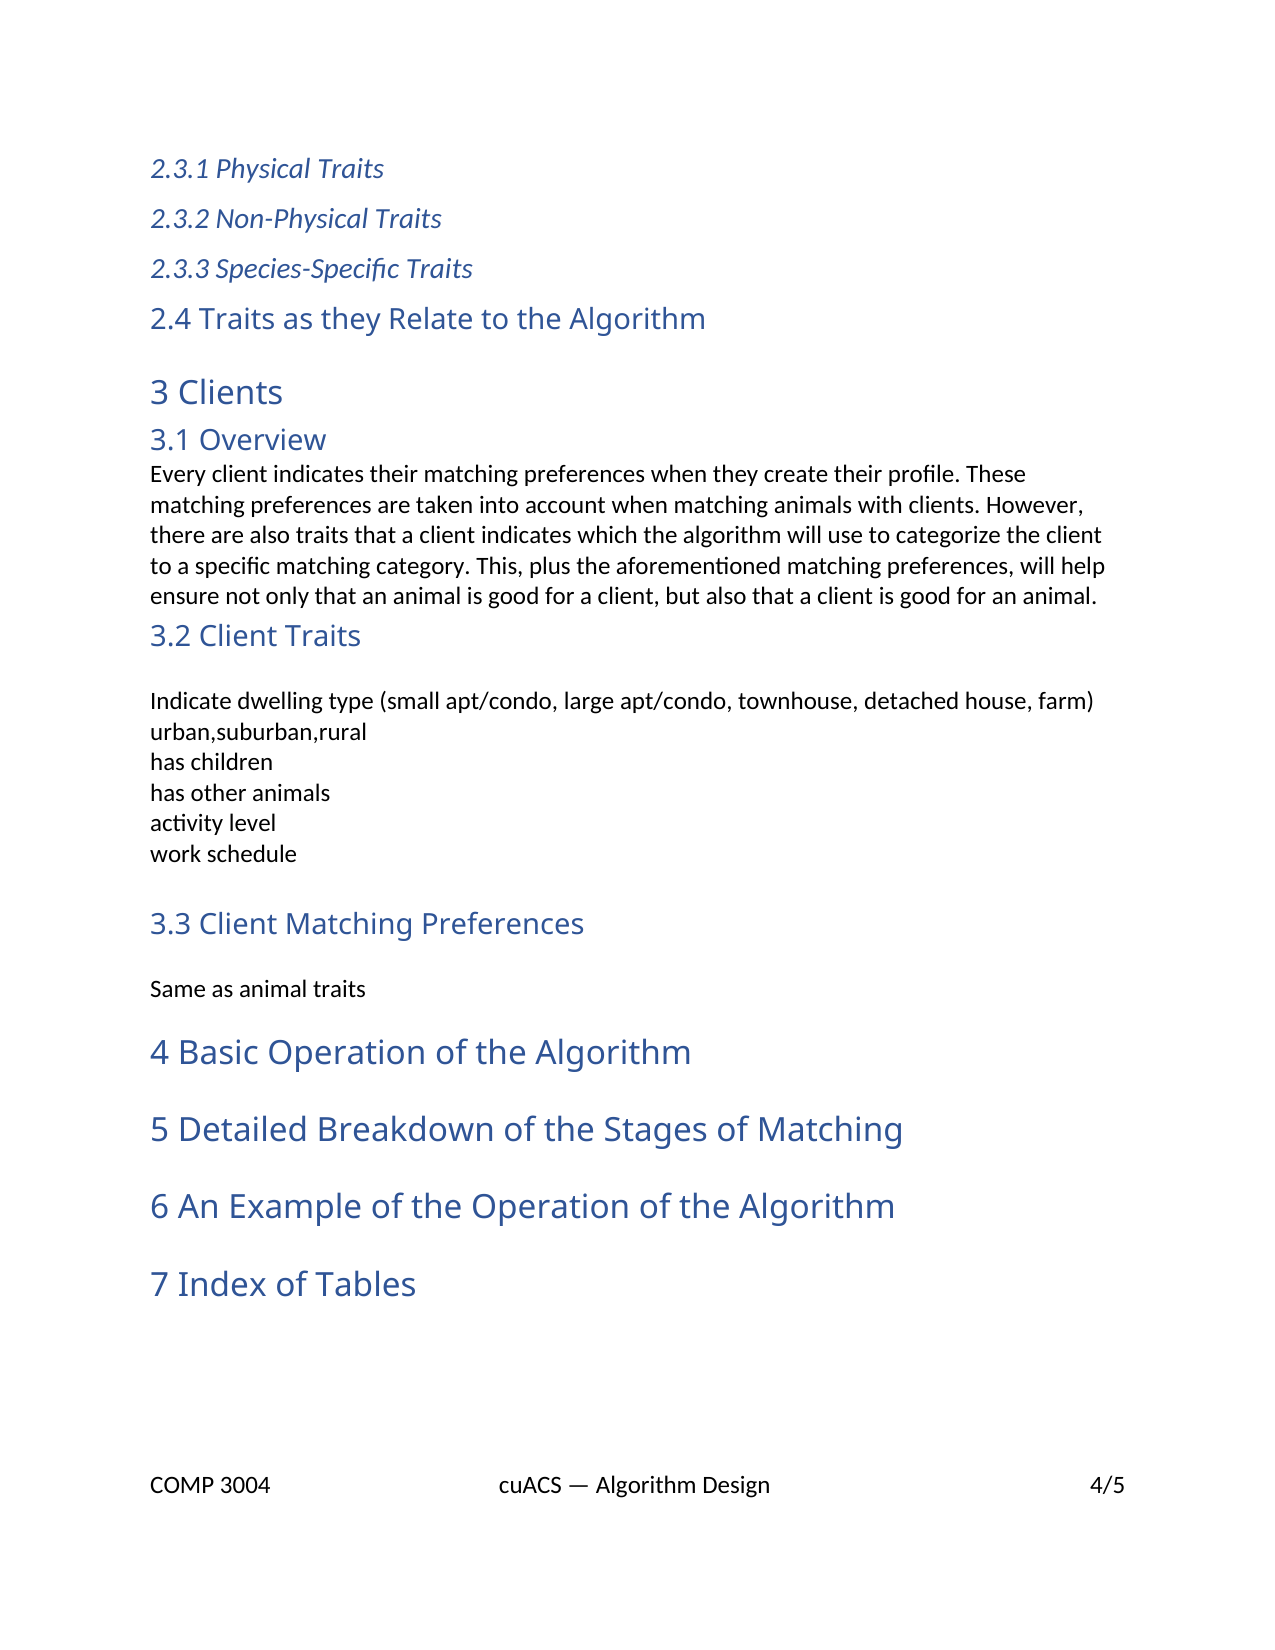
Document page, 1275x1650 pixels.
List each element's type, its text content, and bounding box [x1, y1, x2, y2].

subtitle 4 Basic Operation of the Algorithm [150, 1029, 1125, 1074]
subtitle 3.2 Client Traits [150, 615, 1125, 655]
subtitle 2.3.2 Non-Physical Traits [150, 200, 1125, 236]
text Every client indicates their matching preferences when they create their profile. These matching preferences are taken into account when matching animals with clients. However, there are also traits that a client indicates which the algorithm will use to categorize the client to a specific matching category. This, plus the aforementioned matching preferences, will help ensure not only that an animal is good for a client, but also that a client is good for an animal. [150, 458, 1125, 611]
subtitle 5 Detailed Breakdown of the Stages of Matching [150, 1106, 1125, 1152]
text work schedule [150, 838, 1125, 868]
subtitle 6 An Example of the Operation of the Algorithm [150, 1183, 1125, 1229]
subtitle 3.3 Client Matching Preferences [150, 903, 1125, 943]
text Same as animal traits [150, 973, 1125, 1004]
text has children [150, 746, 1125, 777]
subtitle 3 Clients [150, 369, 1125, 414]
subtitle 7 Index of Tables [150, 1261, 1125, 1306]
subtitle 3.1 Overview [150, 419, 1125, 458]
text Indicate dwelling type (small apt/condo, large apt/condo, townhouse, detached house, farm) [150, 685, 1125, 716]
text urban,suburban,rural [150, 716, 1125, 746]
subtitle 2.3.3 Species-Specific Traits [150, 250, 1125, 286]
subtitle 2.3.1 Physical Traits [150, 150, 1125, 186]
subtitle 2.4 Traits as they Relate to the Algorithm [150, 298, 1125, 338]
text activity level [150, 807, 1125, 838]
text has other animals [150, 777, 1125, 807]
